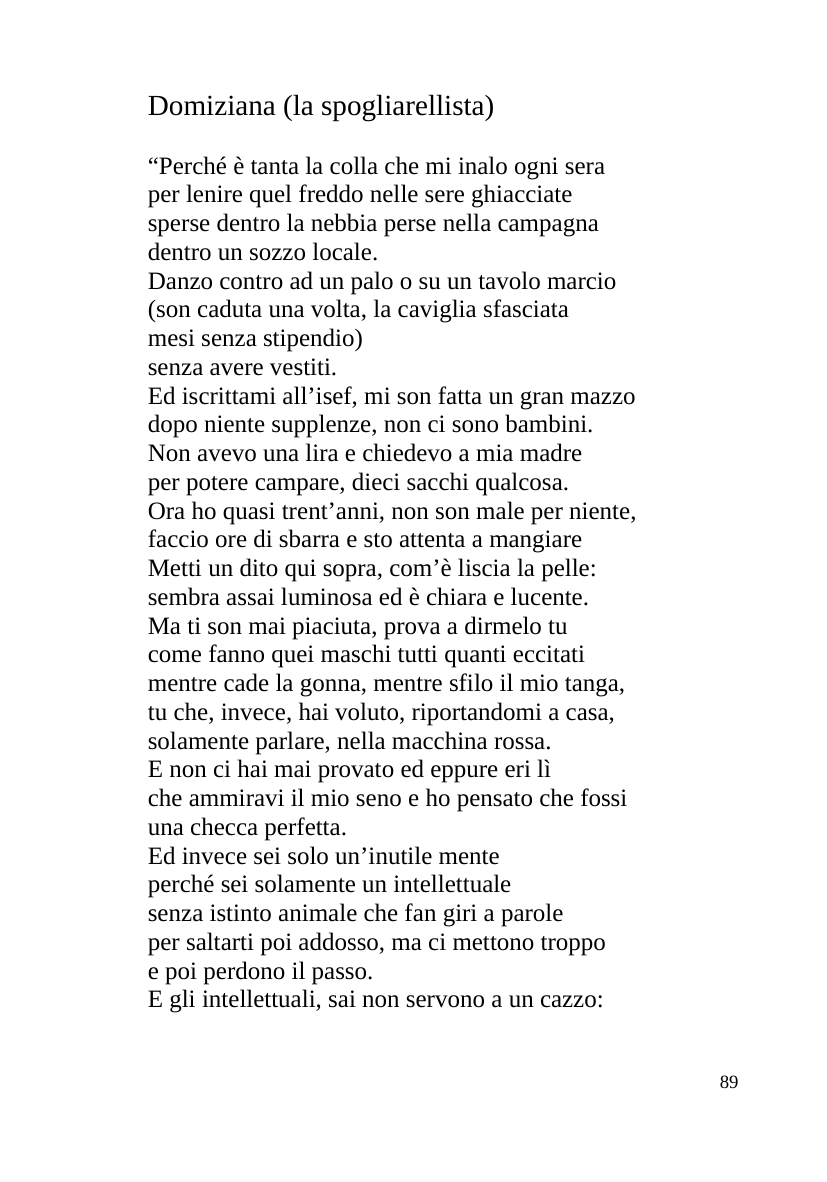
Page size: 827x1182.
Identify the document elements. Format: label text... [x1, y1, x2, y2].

text come fanno quei maschi tutti quanti eccitati [148, 639, 738, 668]
text per saltarti poi addosso, ma ci mettono troppo [148, 927, 738, 956]
text sperse dentro la nebbia perse nella campagna [148, 208, 738, 237]
text una checca perfetta. [148, 812, 738, 841]
text tu che, invece, hai voluto, riportandomi a casa, [148, 697, 738, 726]
text Ma ti son mai piaciuta, prova a dirmelo tu [148, 611, 738, 639]
text Ed iscrittami all’isef, mi son fatta un gran mazzo [148, 381, 738, 409]
text “Perché è tanta la colla che mi inalo ogni sera [148, 151, 738, 179]
text Ora ho quasi trent’anni, non son male per niente, [148, 496, 738, 524]
text E gli intellettuali, sai non servono a un cazzo: [148, 984, 738, 1013]
text sembra assai luminosa ed è chiara e lucente. [148, 582, 738, 611]
text e poi perdono il passo. [148, 956, 738, 984]
text faccio ore di sbarra e sto attenta a mangiare [148, 524, 738, 553]
text E non ci hai mai provato ed eppure eri lì [148, 754, 738, 783]
text dopo niente supplenze, non ci sono bambini. [148, 409, 738, 438]
text per potere campare, dieci sacchi qualcosa. [148, 467, 738, 496]
text senza avere vestiti. [148, 352, 738, 381]
text senza istinto animale che fan giri a parole [148, 898, 738, 927]
text che ammiravi il mio seno e ho pensato che fossi [148, 783, 738, 812]
text mesi senza stipendio) [148, 323, 738, 352]
text Danzo contro ad un palo o su un tavolo marcio [148, 266, 738, 294]
text Non avevo una lira e chiedevo a mia madre [148, 438, 738, 467]
text per lenire quel freddo nelle sere ghiacciate [148, 179, 738, 208]
text perché sei solamente un intellettuale [148, 869, 738, 898]
text Domiziana (la spogliarellista) [148, 88, 738, 122]
text Metti un dito qui sopra, com’è liscia la pelle: [148, 553, 738, 582]
text mentre cade la gonna, mentre sfilo il mio tanga, [148, 668, 738, 697]
text solamente parlare, nella macchina rossa. [148, 726, 738, 754]
text Ed invece sei solo un’inutile mente [148, 841, 738, 869]
text dentro un sozzo locale. [148, 237, 738, 266]
text (son caduta una volta, la caviglia sfasciata [148, 294, 738, 323]
